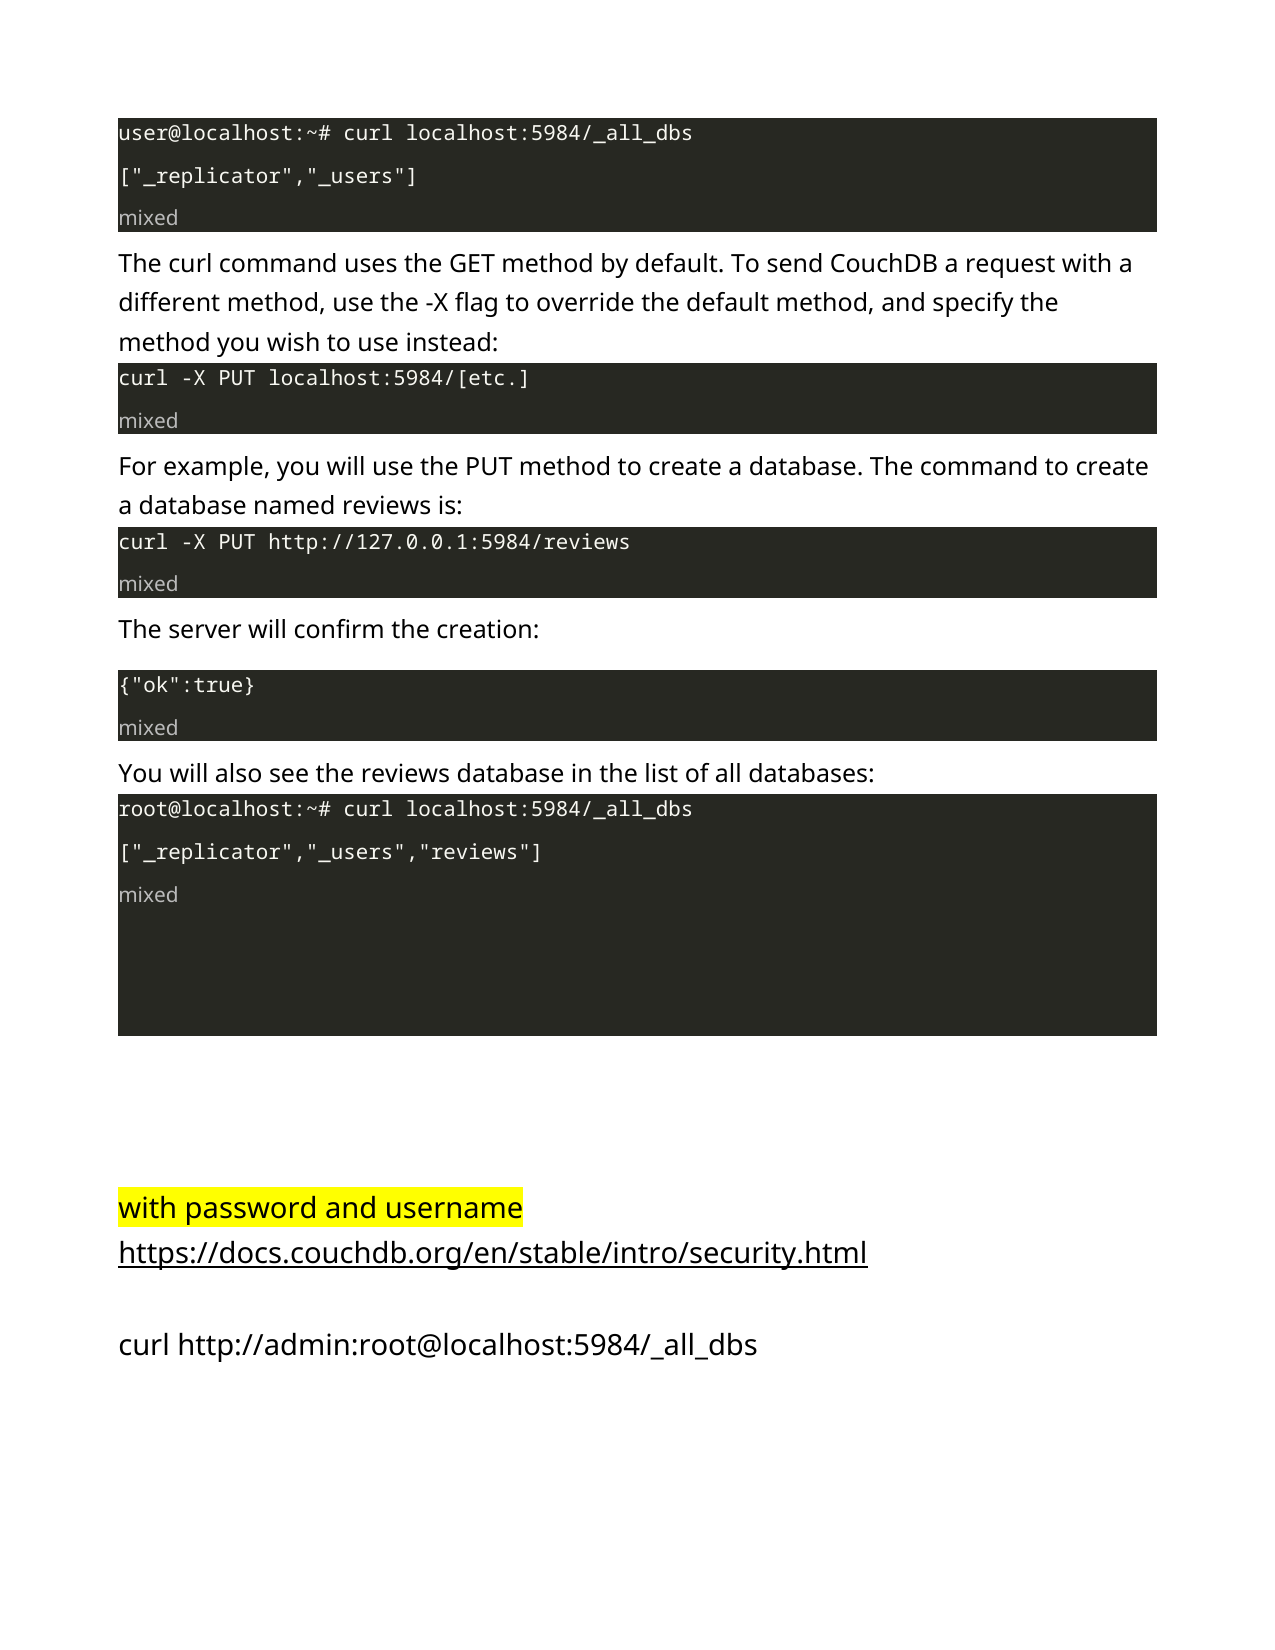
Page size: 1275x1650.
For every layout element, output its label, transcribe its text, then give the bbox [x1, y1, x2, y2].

text https://docs.couchdb.org/en/stable/intro/security.html [118, 1233, 1157, 1272]
text curl http://admin:root@localhost:5984/_all_dbs [118, 1324, 1157, 1363]
text The curl command uses the GET method by default. To send CouchDB a request with a different method, use the -X flag to override the default method, and specify the method you wish to use instead: [118, 246, 1157, 358]
text with password and username [118, 1187, 1157, 1227]
text mixed [118, 880, 1157, 908]
text For example, you will use the PUT method to create a database. The command to create a database named reviews is: [118, 449, 1157, 522]
text curl -X PUT http://127.0.0.1:5984/reviews [118, 527, 1157, 555]
text curl -X PUT localhost:5984/[etc.] [118, 363, 1157, 392]
text mixed [118, 713, 1157, 741]
text mixed [118, 203, 1157, 232]
text user@localhost:~# curl localhost:5984/_all_dbs [118, 118, 1157, 147]
text ["_replicator","_users","reviews"] [118, 837, 1157, 866]
text You will also see the reviews database in the list of all databases: [118, 755, 1157, 789]
text mixed [118, 569, 1157, 598]
text mixed [118, 406, 1157, 434]
text The server will confirm the creation: [118, 612, 1157, 646]
text root@localhost:~# curl localhost:5984/_all_dbs [118, 794, 1157, 823]
text ["_replicator","_users"] [118, 161, 1157, 189]
text {"ok":true} [118, 670, 1157, 698]
